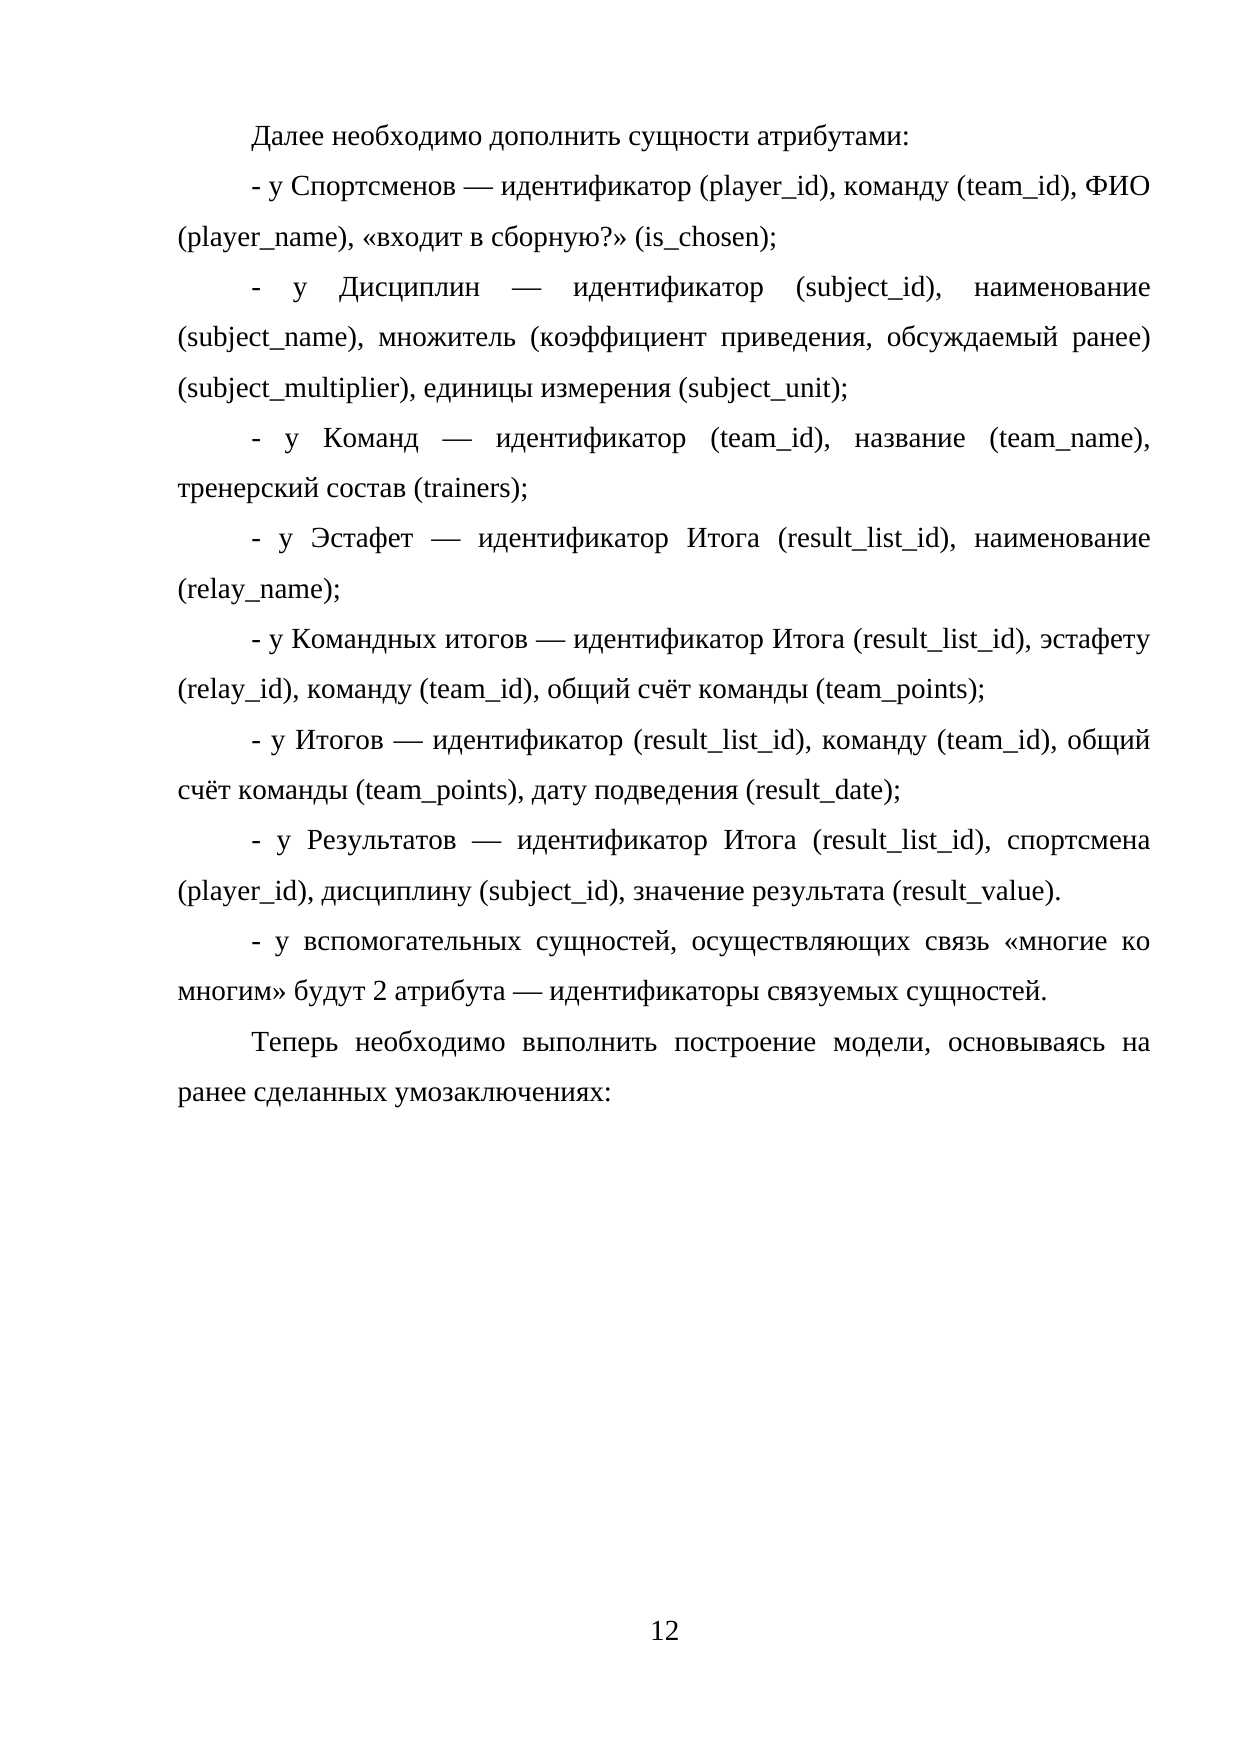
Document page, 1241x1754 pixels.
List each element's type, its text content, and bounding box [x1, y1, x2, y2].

text Далее необходимо дополнить сущности атрибутами: [177, 118, 1152, 152]
text Теперь необходимо выполнить построение модели, основываясь на ранее сделанных умозаключениях: [177, 1024, 1152, 1108]
text - у вспомогательных сущностей, осуществляющих связь «многие ко многим» будут 2 атрибута — идентификаторы связуемых сущностей. [177, 923, 1152, 1007]
text - у Эстафет — идентификатор Итога (result_list_id), наименование (relay_name); [177, 521, 1152, 604]
text - у Итогов — идентификатор (result_list_id), команду (team_id), общий счёт команды (team_points), дату подведения (result_date); [177, 722, 1152, 806]
text - у Команд — идентификатор (team_id), название (team_name), тренерский состав (trainers); [177, 420, 1152, 504]
text - у Спортсменов — идентификатор (player_id), команду (team_id), ФИО (player_name), «входит в сборную?» (is_chosen); [177, 168, 1152, 252]
text - у Дисциплин — идентификатор (subject_id), наименование (subject_name), множитель (коэффициент приведения, обсуждаемый ранее) (subject_multiplier), единицы измерения (subject_unit); [177, 269, 1152, 403]
text - у Результатов — идентификатор Итога (result_list_id), спортсмена (player_id), дисциплину (subject_id), значение результата (result_value). [177, 822, 1152, 906]
text - у Командных итогов — идентификатор Итога (result_list_id), эстафету (relay_id), команду (team_id), общий счёт команды (team_points); [177, 621, 1152, 705]
